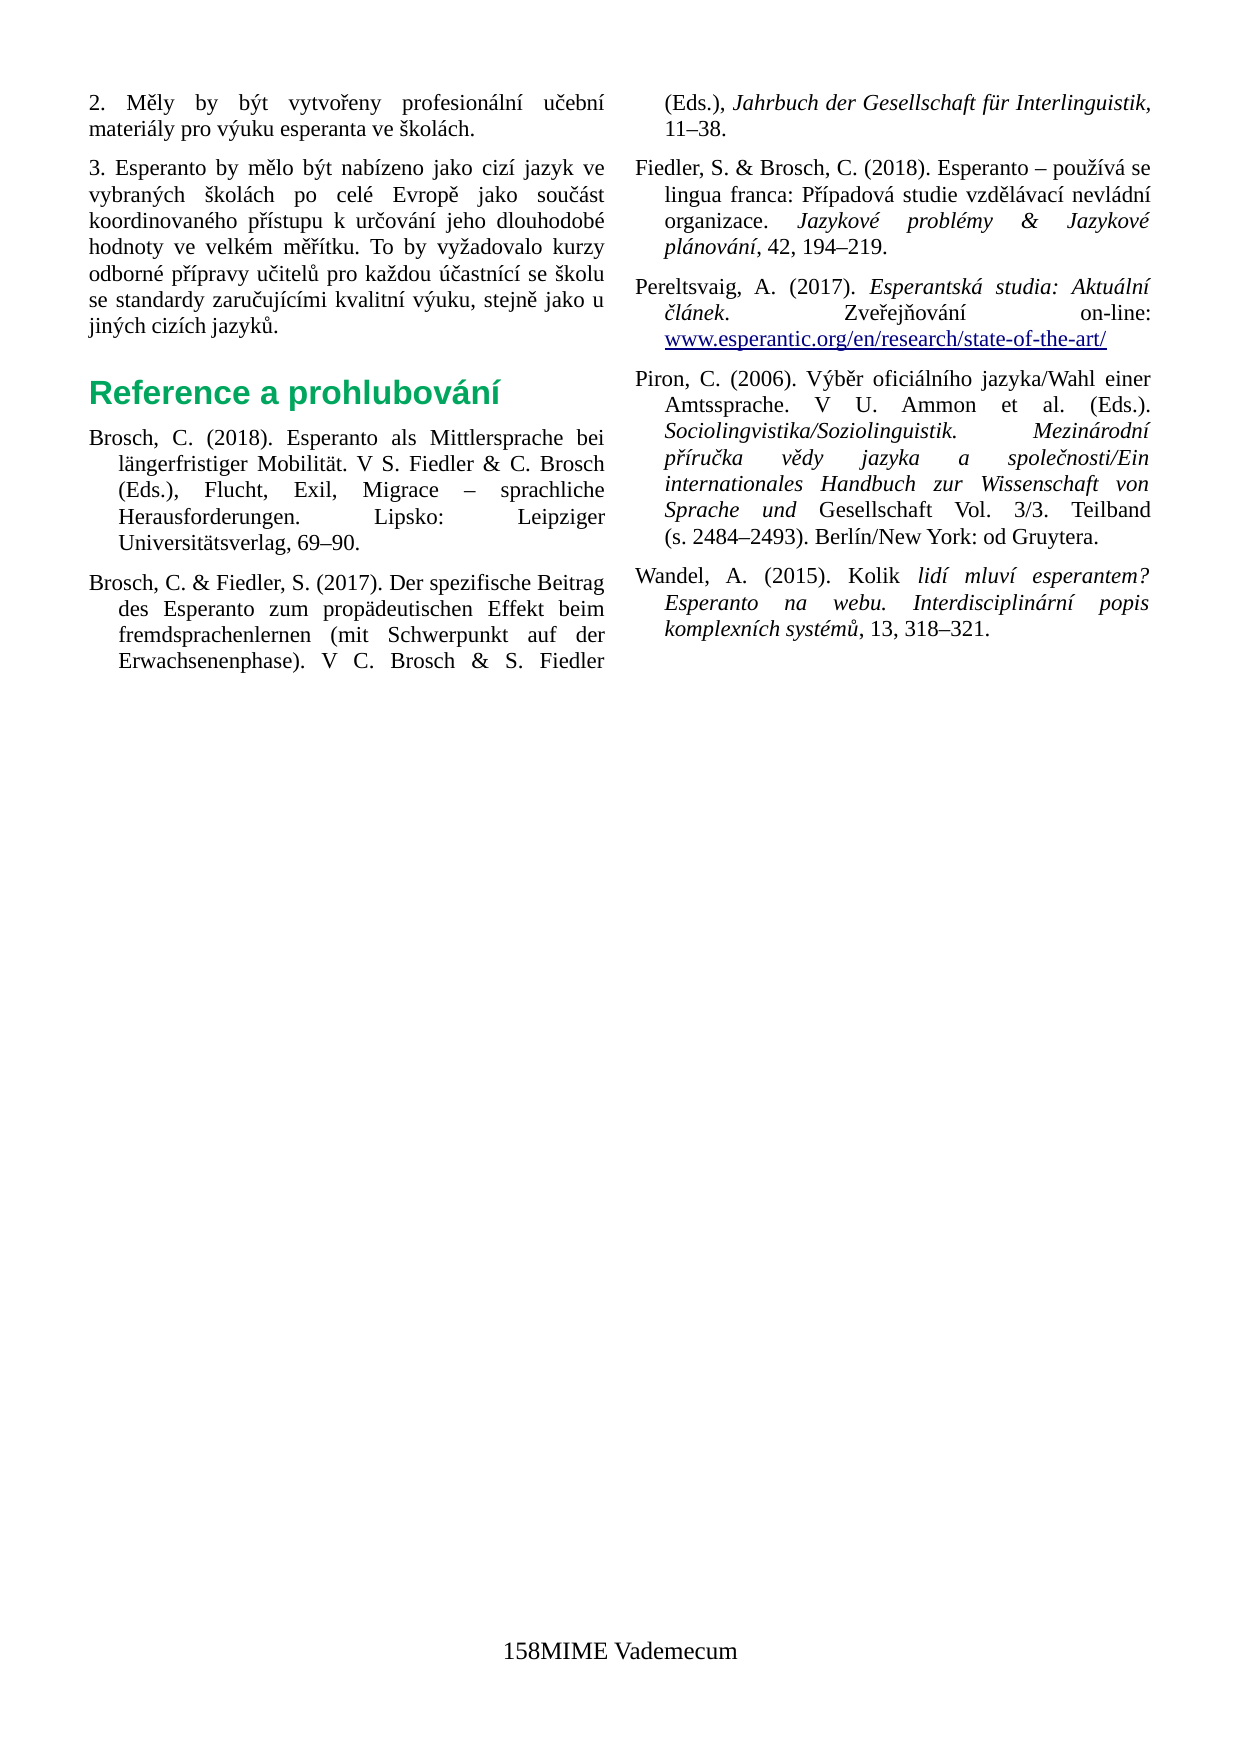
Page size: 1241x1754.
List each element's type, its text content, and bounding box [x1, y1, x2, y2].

text Brosch, C. & Fiedler, S. (2017). Der spezifische Beitrag des Esperanto zum propädeutischen Effekt beim fremdsprachenlernen (mit Schwerpunkt auf der Erwachsenenphase). V C. Brosch & S. Fiedler [88, 568, 605, 674]
text (Eds.), Jahrbuch der Gesellschaft für Interlinguistik, 11–38. [635, 88, 1152, 141]
text Pereltsvaig, A. (2017). Esperantská studia: Aktuální článek. Zveřejňování on-line: www.esperantic.org/en/research/state-of-the-art/ [635, 273, 1152, 352]
text Wandel, A. (2015). Kolik lidí mluví esperantem? Esperanto na webu. Interdisciplinární popis komplexních systémů, 13, 318–321. [635, 562, 1152, 641]
text Piron, C. (2006). Výběr oficiálního jazyka/Wahl einer Amtssprache. V U. Ammon et al. (Eds.). Sociolingvistika/Soziolinguistik. Mezinárodní příručka vědy jazyka a společnosti/Ein internationales Handbuch zur Wissenschaft von Sprache und Gesellschaft Vol. 3/3. Teilband (s. 2484–2493). Berlín/New York: od Gruytera. [635, 365, 1152, 549]
text 3. Esperanto by mělo být nabízeno jako cizí jazyk ve vybraných školách po celé Evropě jako součást koordinovaného přístupu k určování jeho dlouhodobé hodnoty ve velkém měřítku. To by vyžadovalo kurzy odborné přípravy učitelů pro každou účastnící se školu se standardy zaručujícími kvalitní výuku, stejně jako u jiných cizích jazyků. [88, 154, 605, 339]
text Fiedler, S. & Brosch, C. (2018). Esperanto – používá se lingua franca: Případová studie vzdělávací nevládní organizace. Jazykové problémy & Jazykové plánování, 42, 194–219. [635, 154, 1152, 260]
text Brosch, C. (2018). Esperanto als Mittlersprache bei längerfristiger Mobilität. V S. Fiedler & C. Brosch (Eds.), Flucht, Exil, Migrace – sprachliche Herausforderungen. Lipsko: Leipziger Universitätsverlag, 69–90. [88, 424, 605, 556]
text 2. Měly by být vytvořeny profesionální učební materiály pro výuku esperanta ve školách. [88, 88, 605, 141]
subtitle Reference a prohlubování [88, 373, 605, 411]
